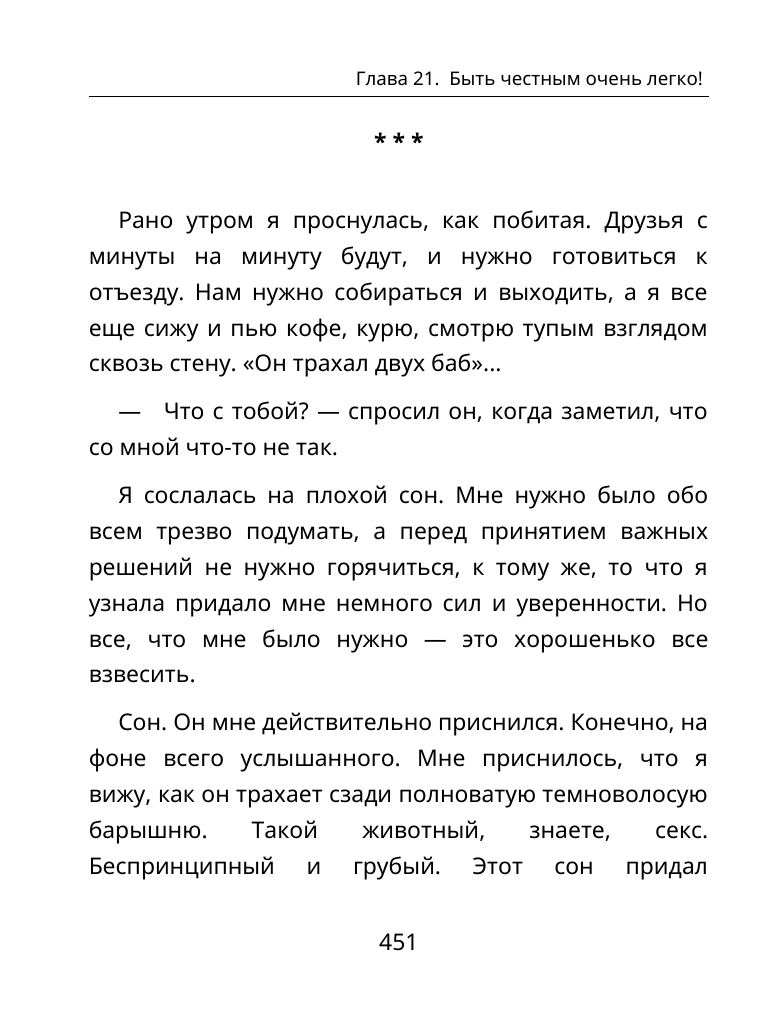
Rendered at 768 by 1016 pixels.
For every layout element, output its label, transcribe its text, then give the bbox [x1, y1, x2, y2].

text Рано утром я проснулась, как побитая. Друзья с минуты на минуту будут, и нужно готовиться к отъезду. Нам нужно собираться и выходить, а я все еще сижу и пью кофе, курю, смотрю тупым взглядом сквозь стену. «Он трахал двух баб»... [88, 204, 709, 379]
list Что с тобой? — спросил он, когда заметил, что со мной что-то не так. [88, 395, 709, 462]
text Я сослалась на плохой сон. Мне нужно было обо всем трезво подумать, а перед принятием важных решений не нужно горячиться, к тому же, то что я узнала придало мне немного сил и уверенности. Но все, что мне было нужно — это хорошенько все взвесить. [88, 479, 709, 690]
text Сон. Он мне действительно приснился. Конечно, на фоне всего услышанного. Мне приснилось, что я вижу, как он трахает сзади полноватую темноволосую барышню. Такой животный, знаете, секс. Беспринципный и грубый. Этот сон придал [88, 706, 709, 881]
subtitle * * * [88, 126, 709, 157]
